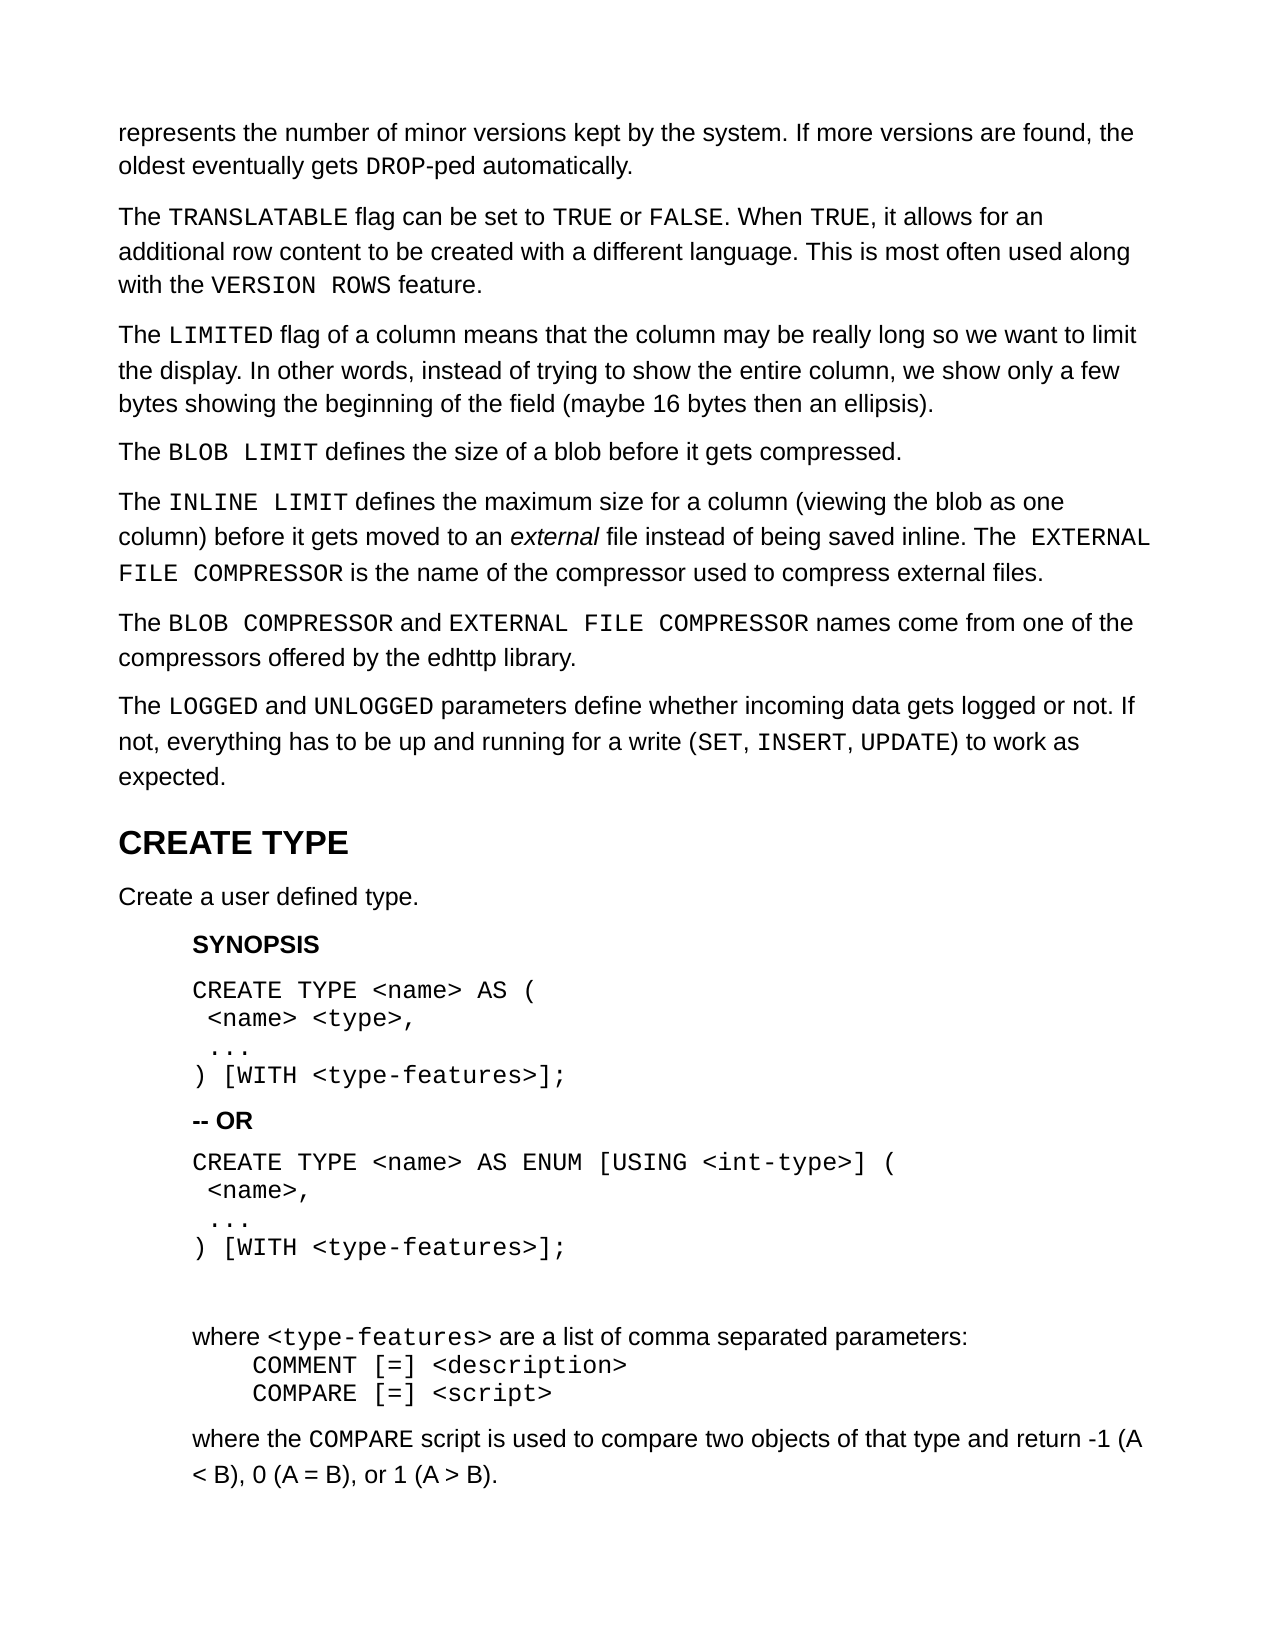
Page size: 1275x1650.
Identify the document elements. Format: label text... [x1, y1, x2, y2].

text SYNOPSIS [192, 929, 1157, 958]
text Create a user defined type. [118, 882, 1157, 910]
text The TRANSLATABLE flag can be set to TRUE or FALSE. When TRUE, it allows for an additional row content to be created with a different language. This is most often used along with the VERSION ROWS feature. [118, 202, 1157, 301]
text -- OR [192, 1106, 1157, 1135]
text The LOGGED and UNLOGGED parameters define whether incoming data gets logged or not. If not, everything has to be up and running for a write (SET, INSERT, UPDATE) to work as expected. [118, 691, 1157, 791]
text where the COMPARE script is used to compare two objects of that type and return -1 (A < B), 0 (A = B), or 1 (A > B). [192, 1424, 1157, 1488]
text The LIMITED flag of a column means that the column may be really long so we want to limit the display. In other words, instead of trying to show the entire column, we show only a few bytes showing the beginning of the field (maybe 16 bytes then an ellipsis). [118, 320, 1157, 417]
text CREATE TYPE <name> AS ENUM [USING <int-type>] ( <name>, ... ) [WITH <type-features>]; [192, 1150, 1157, 1263]
text where <type-features> are a list of comma separated parameters: COMMENT [=] <description> COMPARE [=] <script> [192, 1322, 1157, 1409]
subtitle CREATE TYPE [118, 823, 1157, 862]
text The BLOB COMPRESSOR and EXTERNAL FILE COMPRESSOR names come from one of the compressors offered by the edhttp library. [118, 608, 1157, 672]
text CREATE TYPE <name> AS ( <name> <type>, ... ) [WITH <type-features>]; [192, 978, 1157, 1091]
text The BLOB LIMIT defines the size of a blob before it gets compressed. [118, 437, 1157, 468]
text represents the number of minor versions kept by the system. If more versions are found, the oldest eventually gets DROP-ped automatically. [118, 118, 1157, 182]
text The INLINE LIMIT defines the maximum size for a column (viewing the blob as one column) before it gets moved to an external file instead of being saved inline. The EXTERNAL FILE COMPRESSOR is the name of the compressor used to compress external files. [118, 487, 1157, 588]
